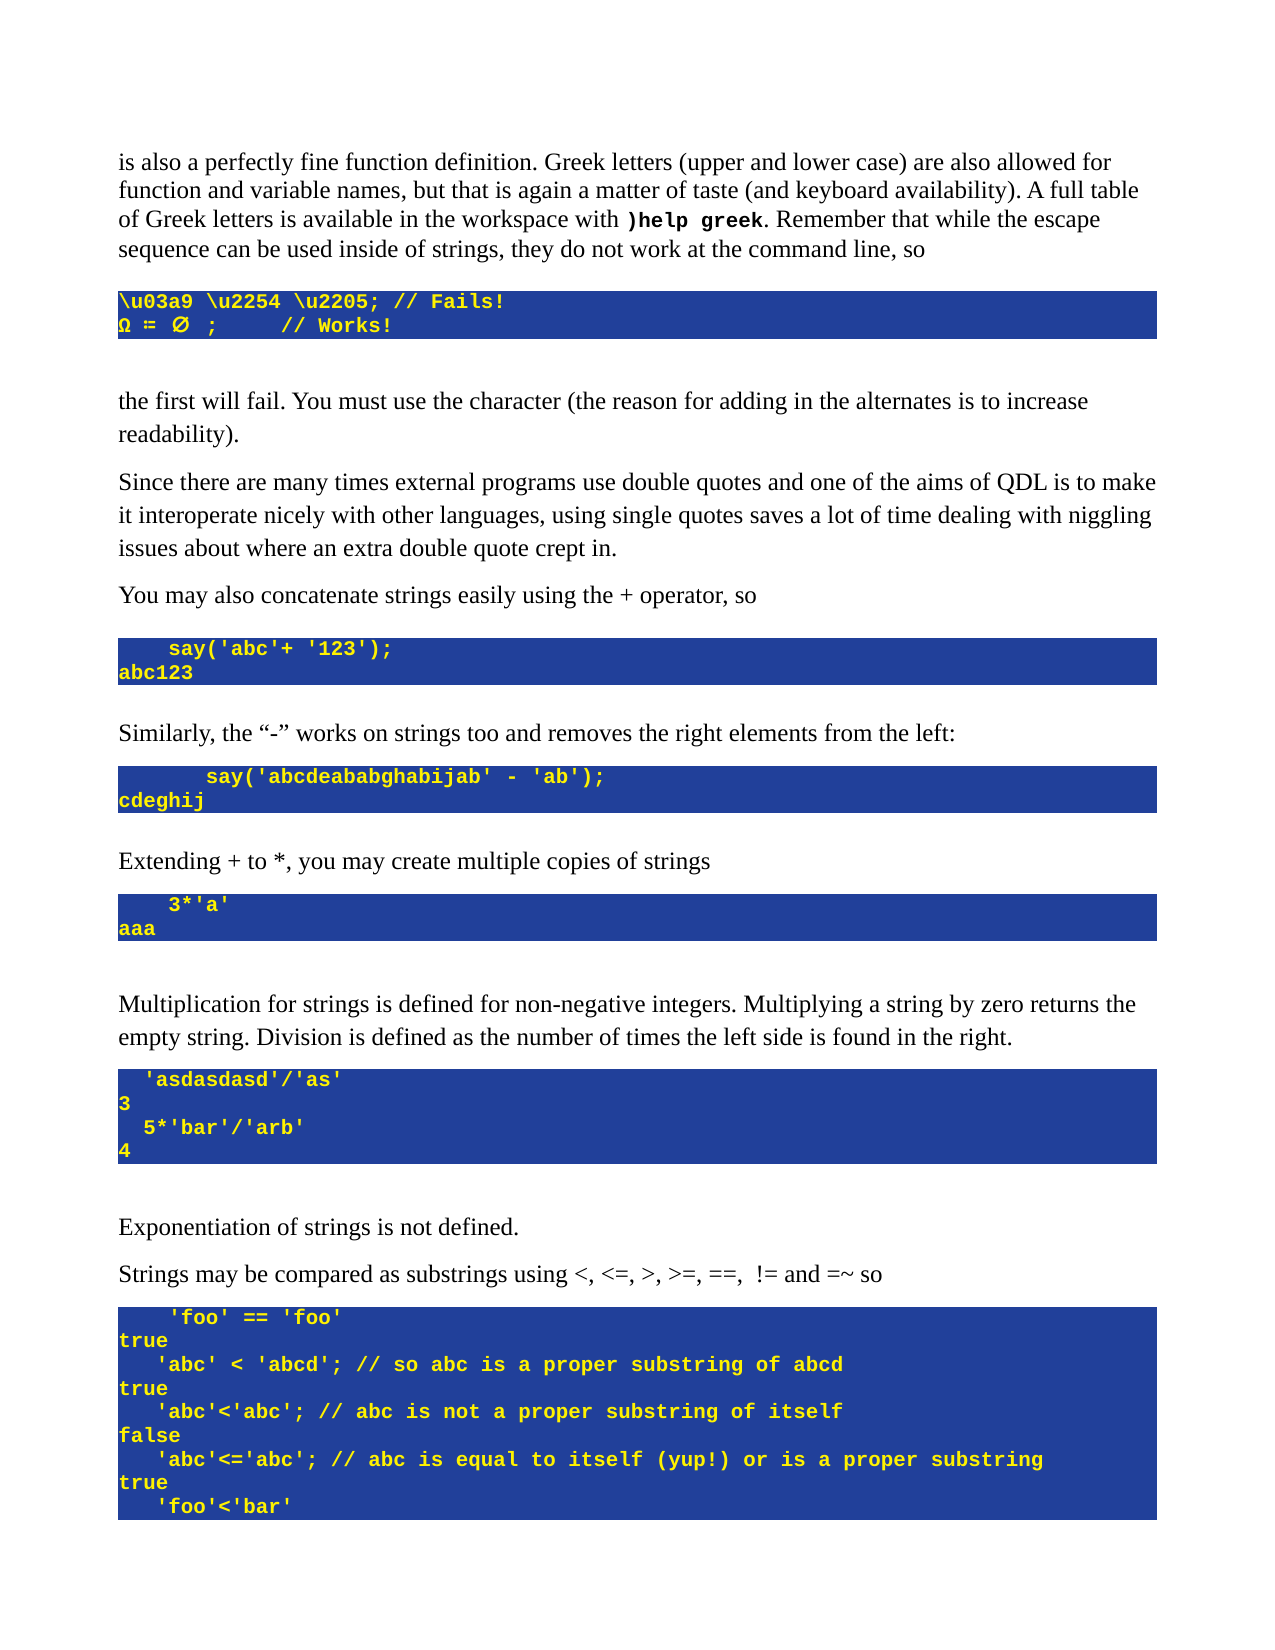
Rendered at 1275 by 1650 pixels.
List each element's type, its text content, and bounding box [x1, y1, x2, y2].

text Ω ≔ ∅ ; // Works! [118, 315, 1157, 339]
text You may also concatenate strings easily using the + operator, so [118, 581, 1157, 638]
text Similarly, the “-” works on strings too and removes the right elements from the left: [118, 685, 1157, 747]
text 'abc'<'abc'; // abc is not a proper substring of itself [118, 1401, 1157, 1425]
text 'foo'<'bar' [118, 1496, 1157, 1520]
text 'asdasdasd'/'as' [118, 1069, 1157, 1093]
text 'foo' == 'foo' [118, 1307, 1157, 1331]
text say('abc'+ '123'); [118, 638, 1157, 662]
text 5*'bar'/'arb' [118, 1117, 1157, 1140]
text is also a perfectly fine function definition. Greek letters (upper and lower case) are also allowed for function and variable names, but that is again a matter of taste (and keyboard availability). A full table of Greek letters is available in the workspace with )help greek. Remember that while the escape sequence can be used inside of strings, they do not work at the command line, so [118, 147, 1157, 263]
text 3*'a' [118, 894, 1157, 918]
text 'abc'<='abc'; // abc is equal to itself (yup!) or is a proper substring [118, 1449, 1157, 1472]
text cdeghij [118, 790, 1157, 813]
text 'abc' < 'abcd'; // so abc is a proper substring of abcd [118, 1354, 1157, 1378]
text 3 [118, 1093, 1157, 1117]
text the first will fail. You must use the character (the reason for adding in the alternates is to increase readability). [118, 386, 1157, 448]
text Multiplication for strings is defined for non-negative integers. Multiplying a string by zero returns the empty string. Division is defined as the number of times the left side is found in the right. [118, 989, 1157, 1051]
text aaa [118, 918, 1157, 941]
text true [118, 1331, 1157, 1354]
text Since there are many times external programs use double quotes and one of the aims of QDL is to make it interoperate nicely with other languages, using single quotes saves a lot of time dealing with niggling issues about where an extra double quote crept in. [118, 467, 1157, 562]
text Strings may be compared as substrings using <, <=, >, >=, ==, != and =~ so [118, 1259, 1157, 1288]
text true [118, 1378, 1157, 1401]
text Extending + to *, you may create multiple copies of strings [118, 813, 1157, 875]
text true [118, 1472, 1157, 1496]
text Exponentiation of strings is not defined. [118, 1212, 1157, 1240]
text say('abcdeababghabijab' - 'ab'); [118, 766, 1157, 790]
text 4 [118, 1140, 1157, 1164]
text \u03a9 \u2254 \u2205; // Fails! [118, 291, 1157, 315]
text abc123 [118, 662, 1157, 685]
text false [118, 1425, 1157, 1449]
